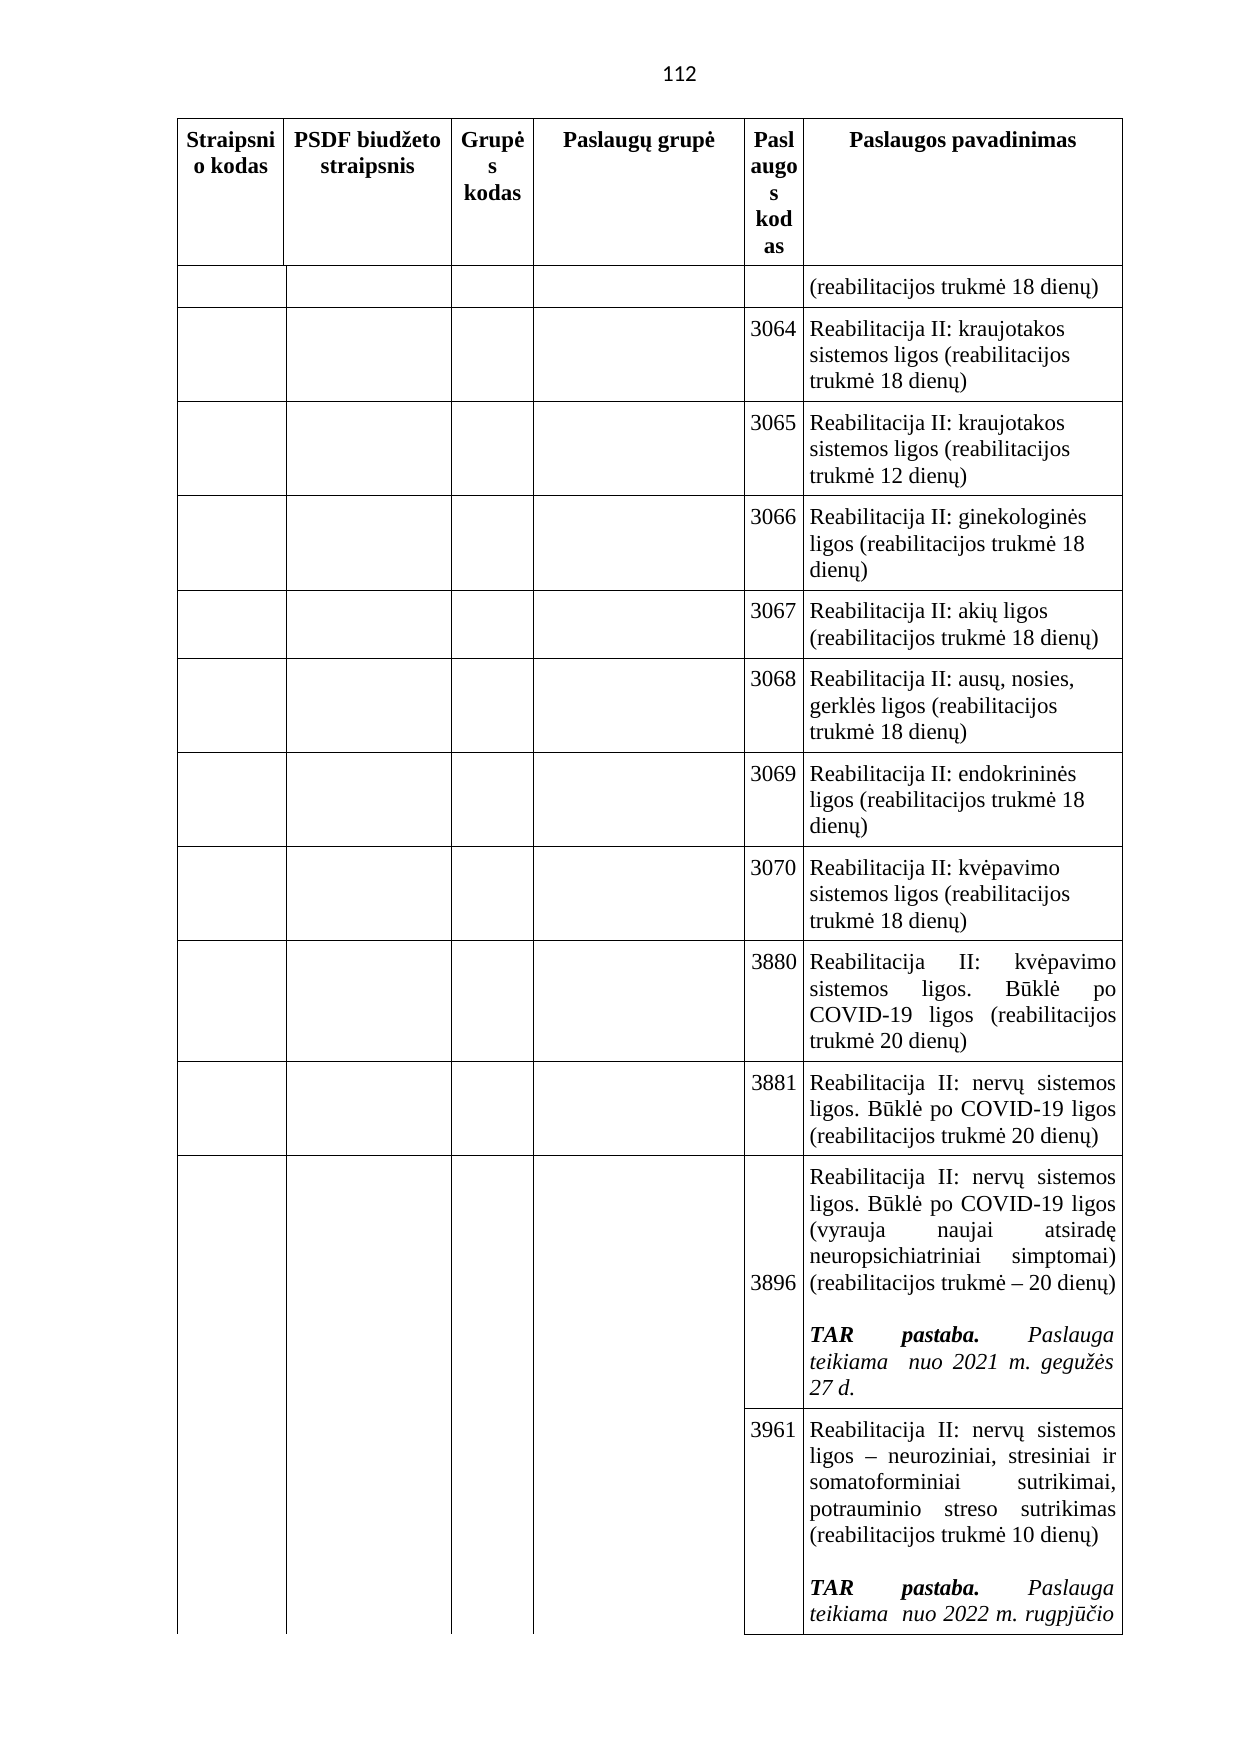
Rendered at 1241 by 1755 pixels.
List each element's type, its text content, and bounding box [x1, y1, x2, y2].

table_cell [534, 1062, 744, 1155]
table_cell [452, 266, 533, 307]
table_header Paslaugų grupė [534, 119, 744, 265]
table_cell [452, 1408, 533, 1633]
table_cell [534, 847, 744, 940]
table_cell [452, 496, 533, 589]
table_header Paslaugos kodas [745, 119, 803, 265]
table_cell [534, 753, 744, 846]
table_cell [287, 1062, 451, 1155]
table_cell [534, 659, 744, 752]
table_cell [178, 496, 286, 589]
table_cell [452, 847, 533, 940]
table_cell [178, 308, 286, 401]
table_cell Reabilitacija II: akių ligos (reabilitacijos trukmė 18 dienų) [804, 591, 1122, 657]
table_cell [534, 402, 744, 495]
table_cell 3066 [745, 496, 803, 589]
table_cell 3880 [745, 941, 803, 1061]
table_cell [287, 941, 451, 1061]
table_cell [452, 1156, 533, 1407]
table_cell [534, 1408, 744, 1633]
table_cell [452, 941, 533, 1061]
table_cell [287, 1156, 451, 1407]
table_cell [178, 591, 286, 657]
table_cell [452, 753, 533, 846]
table_cell [452, 402, 533, 495]
table_cell (reabilitacijos trukmė 18 dienų) [804, 266, 1122, 307]
table_cell [534, 591, 744, 657]
table_cell [287, 266, 451, 307]
table_cell 3069 [745, 753, 803, 846]
table_cell Reabilitacija II: nervų sistemos ligos. Būklė po COVID-19 ligos (vyrauja naujai atsiradę neuropsichiatriniai simptomai) (reabilitacijos trukmė – 20 dienų) TAR pastaba. Paslauga teikiama nuo 2021 m. gegužės 27 d. [804, 1156, 1122, 1407]
table_cell [452, 591, 533, 657]
table_cell Reabilitacija II: ausų, nosies, gerklės ligos (reabilitacijos trukmė 18 dienų) [804, 659, 1122, 752]
table_cell [287, 659, 451, 752]
table_cell [534, 496, 744, 589]
table_cell [178, 402, 286, 495]
table_cell Reabilitacija II: kraujotakos sistemos ligos (reabilitacijos trukmė 12 dienų) [804, 402, 1122, 495]
table_cell [178, 753, 286, 846]
table_cell [452, 659, 533, 752]
table_cell [452, 308, 533, 401]
table_cell Reabilitacija II: nervų sistemos ligos. Būklė po COVID-19 ligos (reabilitacijos trukmė 20 dienų) [804, 1062, 1122, 1155]
table_header Paslaugos pavadinimas [804, 119, 1122, 265]
table_cell Reabilitacija II: kvėpavimo sistemos ligos (reabilitacijos trukmė 18 dienų) [804, 847, 1122, 940]
table_cell Reabilitacija II: kraujotakos sistemos ligos (reabilitacijos trukmė 18 dienų) [804, 308, 1122, 401]
table_cell [287, 1408, 451, 1633]
table_cell [287, 753, 451, 846]
table_cell [287, 308, 451, 401]
table_cell 3961 [745, 1409, 803, 1633]
table_header Straipsnio kodas [178, 119, 283, 265]
table_cell [178, 1062, 286, 1155]
table_cell [534, 1156, 744, 1407]
table_cell 3067 [745, 591, 803, 657]
table_cell 3070 [745, 847, 803, 940]
table_cell [287, 591, 451, 657]
table_header PSDF biudžeto straipsnis [284, 119, 451, 265]
table_cell [534, 266, 744, 307]
table_cell 3064 [745, 308, 803, 401]
table_cell [178, 941, 286, 1061]
table_cell Reabilitacija II: kvėpavimo sistemos ligos. Būklė po COVID-19 ligos (reabilitacijos trukmė 20 dienų) [804, 941, 1122, 1061]
table_header Grupės kodas [452, 119, 533, 265]
table_cell [178, 266, 286, 307]
table_cell [178, 1408, 286, 1633]
table_cell Reabilitacija II: endokrininės ligos (reabilitacijos trukmė 18 dienų) [804, 753, 1122, 846]
table_cell [745, 266, 803, 307]
table_cell [452, 1062, 533, 1155]
table_cell [178, 847, 286, 940]
table_cell [287, 496, 451, 589]
table_cell 3065 [745, 402, 803, 495]
table_cell [534, 308, 744, 401]
table_cell [287, 402, 451, 495]
table_cell 3881 [745, 1062, 803, 1155]
table_cell [287, 847, 451, 940]
table_cell Reabilitacija II: nervų sistemos ligos – neuroziniai, stresiniai ir somatoforminiai sutrikimai, potrauminio streso sutrikimas (reabilitacijos trukmė 10 dienų) TAR pastaba. Paslauga teikiama nuo 2022 m. rugpjūčio [804, 1409, 1122, 1633]
table_cell [178, 1156, 286, 1407]
table_cell 3896 [745, 1156, 803, 1407]
table_cell Reabilitacija II: ginekologinės ligos (reabilitacijos trukmė 18 dienų) [804, 496, 1122, 589]
table_cell [534, 941, 744, 1061]
table_cell [178, 659, 286, 752]
table_cell 3068 [745, 659, 803, 752]
